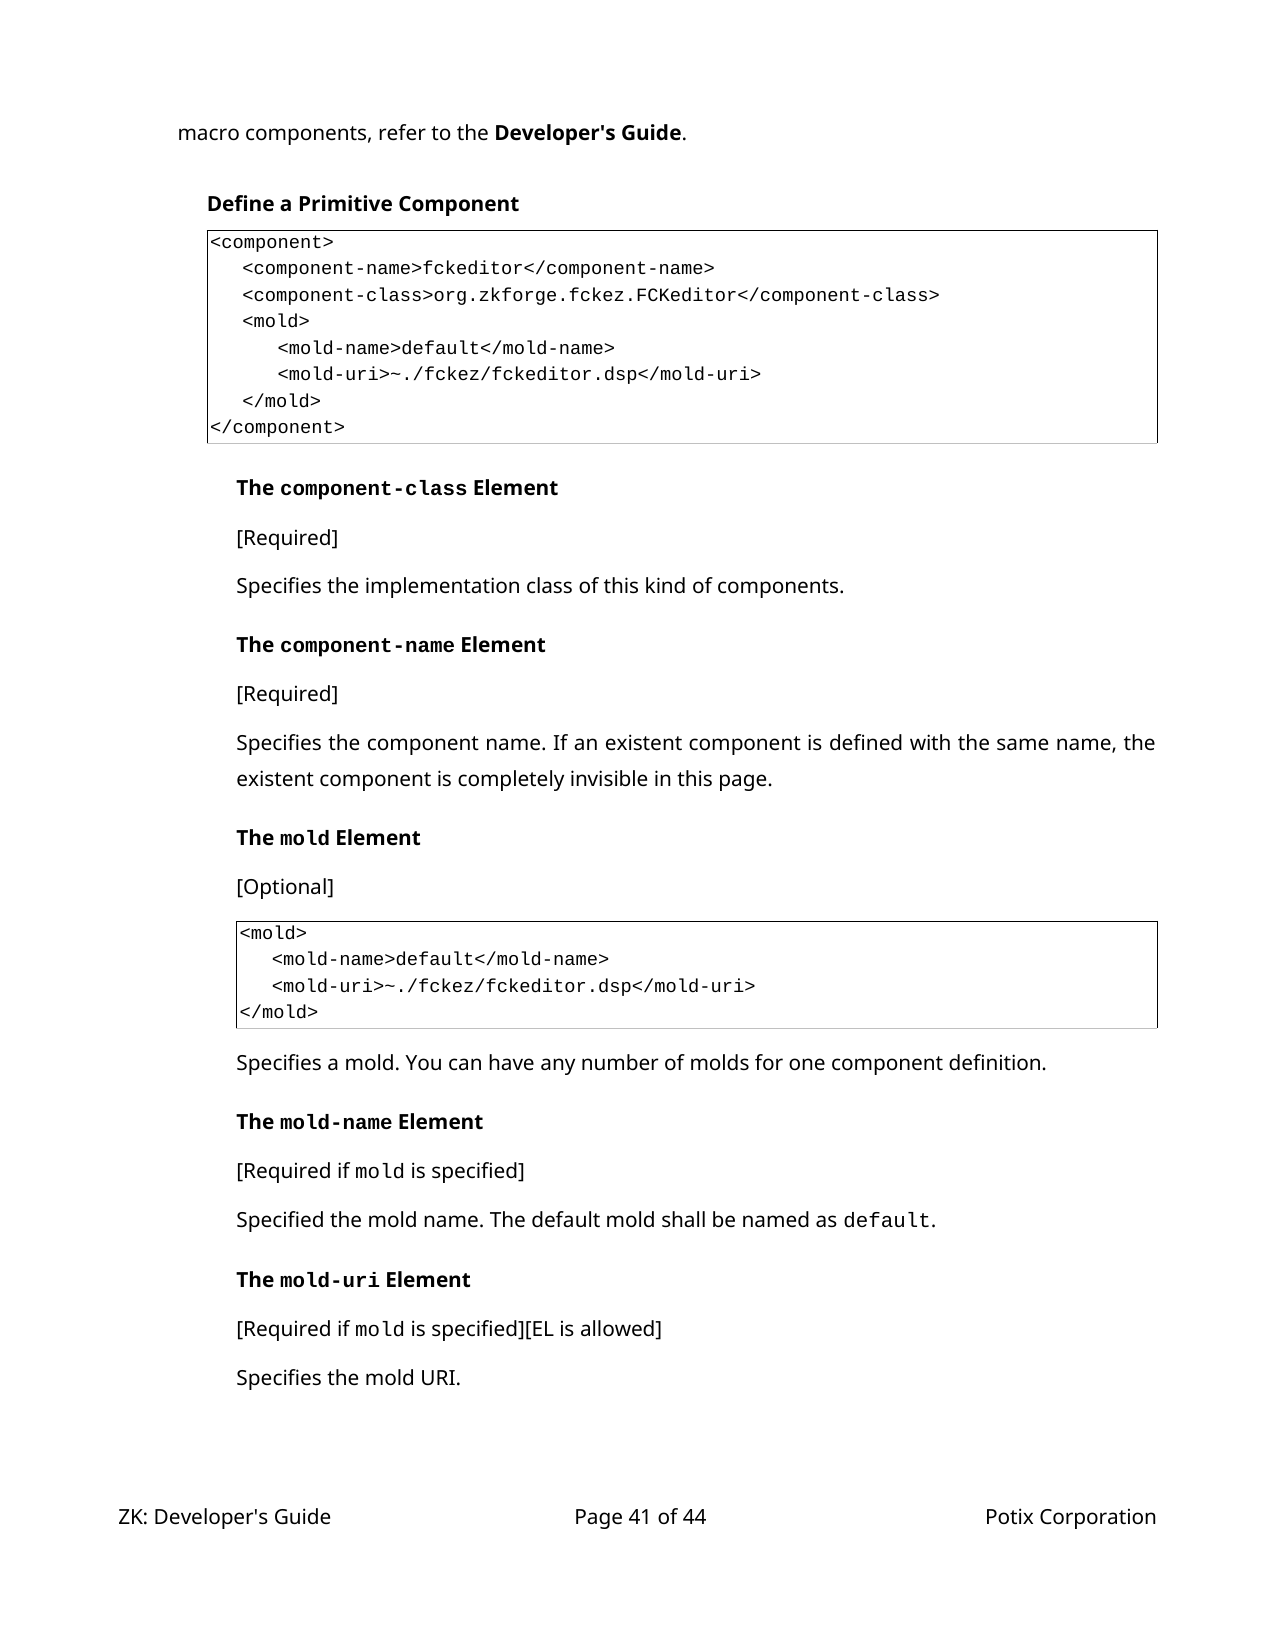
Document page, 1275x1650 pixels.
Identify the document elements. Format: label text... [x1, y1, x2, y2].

text Specifies the component name. If an existent component is defined with the same name, the existent component is completely invisible in this page. [236, 728, 1157, 792]
text Specifies the implementation class of this kind of components. [236, 571, 1157, 600]
text Specifies the mold URI. [236, 1363, 1157, 1391]
subtitle The component-class Element [236, 473, 1157, 502]
subtitle The component-name Element [236, 630, 1157, 659]
text macro components, refer to the Developer's Guide. [177, 118, 1157, 146]
text Specified the mold name. The default mold shall be named as default. [236, 1206, 1157, 1234]
text Specifies a mold. You can have any number of molds for one component definition. [236, 1048, 1157, 1076]
subtitle The mold Element [236, 823, 1157, 851]
text [Optional] [236, 872, 1157, 900]
text [Required if mold is specified] [236, 1156, 1157, 1185]
subtitle Define a Primitive Component [207, 189, 1157, 217]
text <mold> <mold-name>default</mold-name> <mold-uri>~./fckez/fckeditor.dsp</mold-uri> </mold> [237, 922, 1157, 1028]
text <component> <component-name>fckeditor</component-name> <component-class>org.zkforge.fckez.FCKeditor</component-class> <mold> <mold-name>default</mold-name> <mold-uri>~./fckez/fckeditor.dsp</mold-uri> </mold> </component> [208, 231, 1157, 443]
text [Required] [236, 679, 1157, 708]
text [Required] [236, 523, 1157, 551]
subtitle The mold-name Element [236, 1107, 1157, 1136]
text [Required if mold is specified][EL is allowed] [236, 1314, 1157, 1342]
subtitle The mold-uri Element [236, 1265, 1157, 1293]
